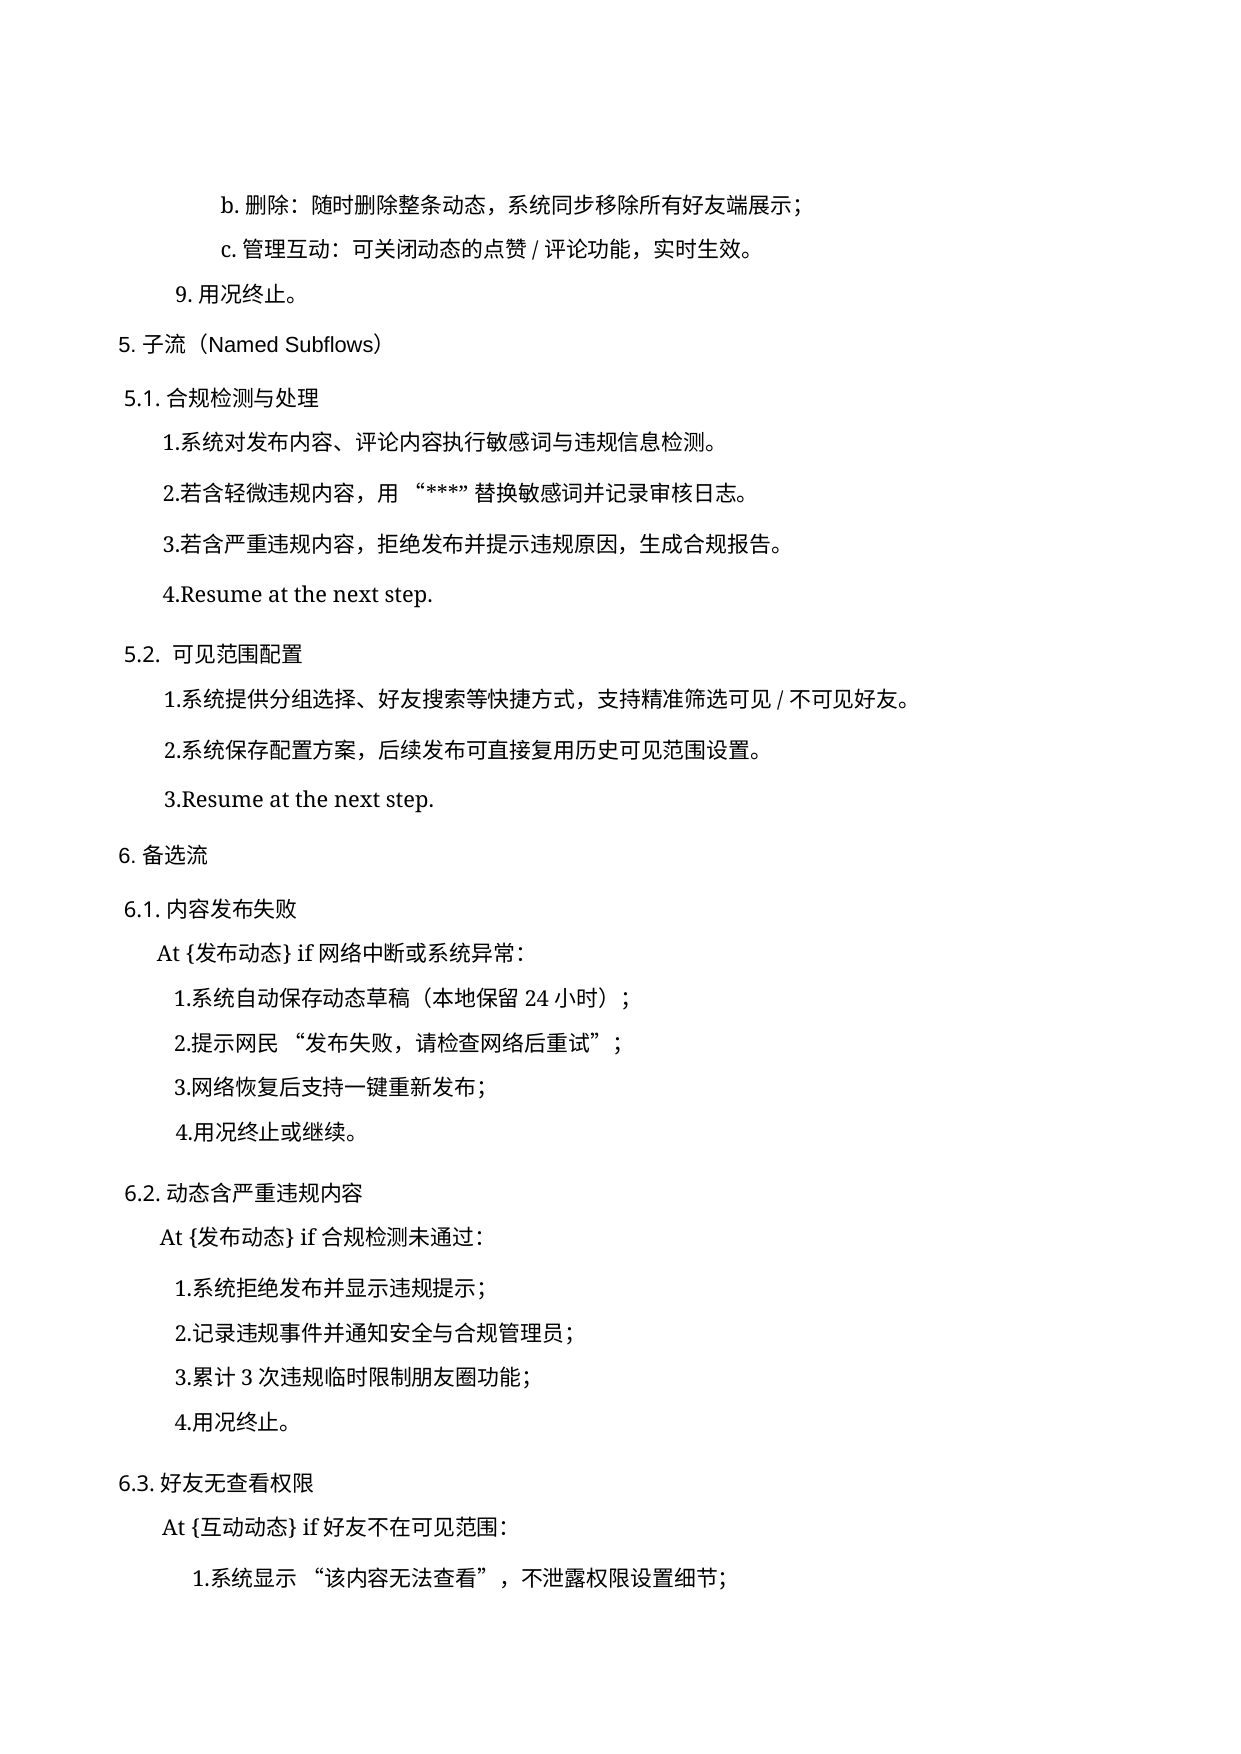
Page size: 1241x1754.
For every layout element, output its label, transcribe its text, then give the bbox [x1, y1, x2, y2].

list 2.若含轻微违规内容，用 “***” 替换敏感词并记录审核日志。 [133, 476, 1122, 508]
list 1.系统拒绝发布并显示违规提示； [145, 1271, 1122, 1303]
list 2.记录违规事件并通知安全与合规管理员； [145, 1316, 1122, 1347]
list 1.系统显示 “该内容无法查看”，不泄露权限设置细节； [162, 1561, 1122, 1593]
list At {发布动态} if 网络中断或系统异常： [127, 936, 1122, 968]
list 4.Resume at the next step. [133, 578, 1122, 608]
list 3.累计 3 次违规临时限制朋友圈功能； [145, 1360, 1122, 1392]
subtitle 6.3. 好友无查看权限 [118, 1466, 1122, 1497]
list 2.系统保存配置方案，后续发布可直接复用历史可见范围设置。 [134, 733, 1122, 764]
list 1.系统提供分组选择、好友搜索等快捷方式，支持精准筛选可见 / 不可见好友。 [134, 682, 1122, 713]
subtitle 备选流 [118, 838, 1122, 869]
subtitle 合规检测与处理 [118, 381, 1122, 413]
list 2.提示网民 “发布失败，请检查网络后重试”； [127, 1026, 1122, 1057]
text c. 管理互动：可关闭动态的点赞 / 评论功能，实时生效。 [118, 232, 1122, 264]
text b. 删除：随时删除整条动态，系统同步移除所有好友端展示； [118, 188, 1122, 219]
list 1.系统自动保存动态草稿（本地保留 24 小时）； [127, 981, 1122, 1013]
text At {发布动态} if 合规检测未通过： [118, 1220, 1122, 1252]
text At {互动动态} if 好友不在可见范围： [118, 1510, 1122, 1542]
list 1.系统对发布内容、评论内容执行敏感词与违规信息检测。 [133, 425, 1122, 457]
list 3.网络恢复后支持一键重新发布； [127, 1070, 1122, 1102]
list 4.用况终止。 [145, 1405, 1122, 1437]
text 4.用况终止或继续。 [83, 1115, 1122, 1146]
list 3.Resume at the next step. [134, 784, 1122, 813]
list 3.若含严重违规内容，拒绝发布并提示违规原因，生成合规报告。 [133, 527, 1122, 559]
text 9. 用况终止。 [118, 277, 1122, 308]
subtitle 子流（Named Subflows） [118, 327, 1122, 358]
subtitle 可见范围配置 [118, 637, 1122, 669]
subtitle 6.2. 动态含严重违规内容 [124, 1176, 1122, 1207]
subtitle 内容发布失败 [118, 892, 1122, 923]
